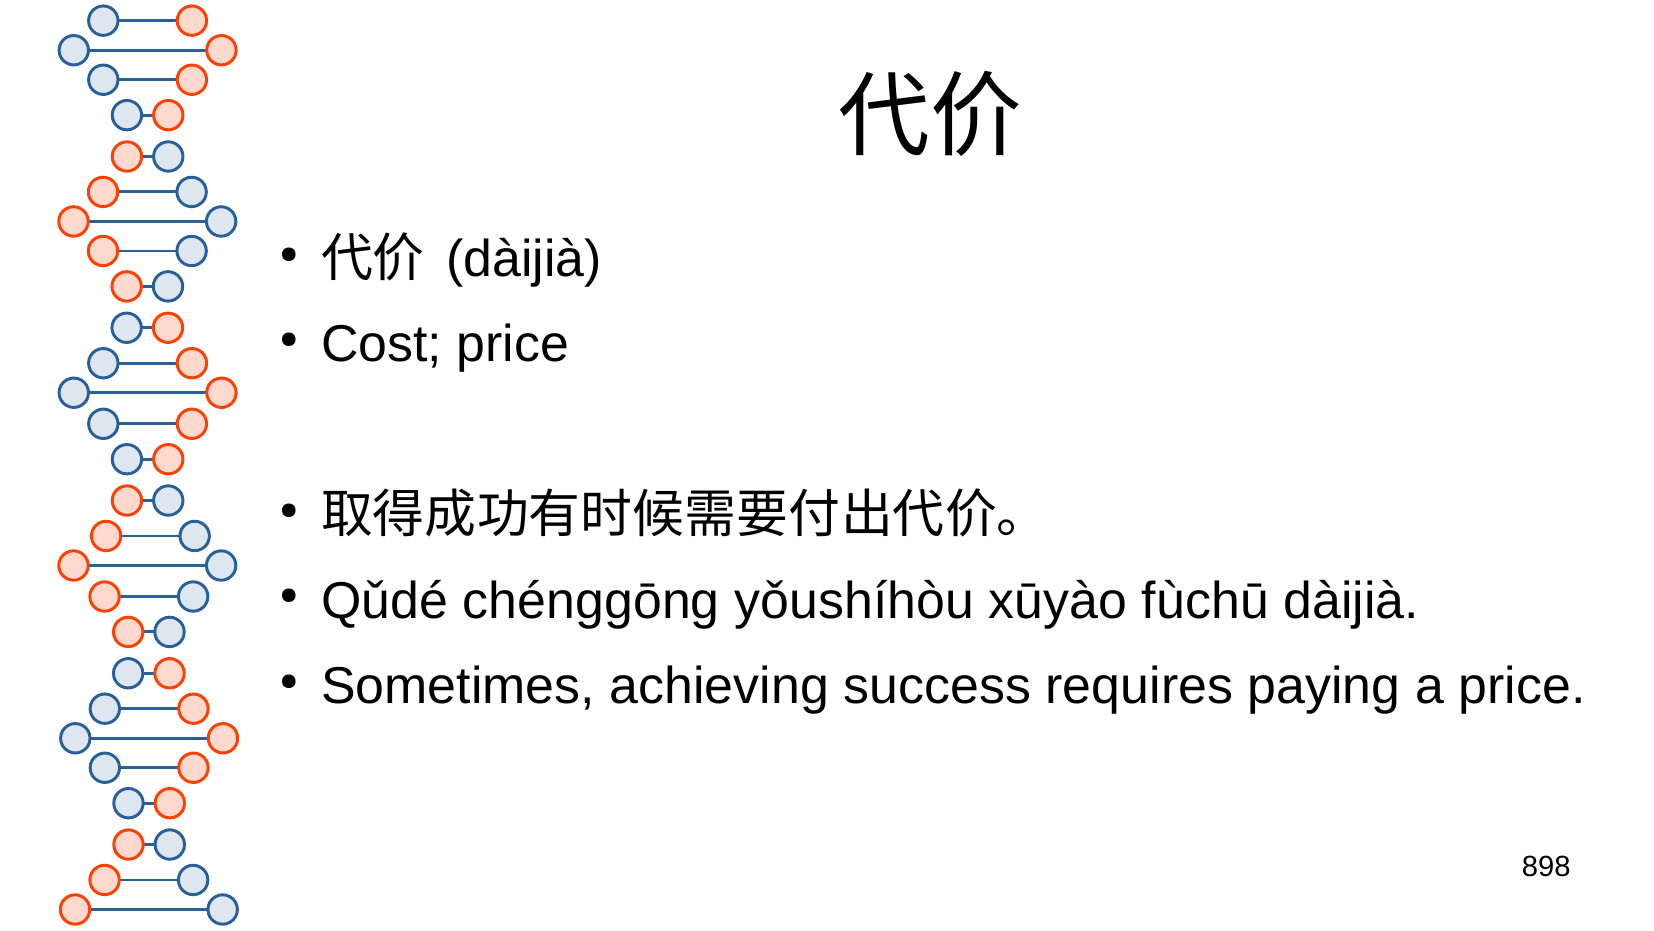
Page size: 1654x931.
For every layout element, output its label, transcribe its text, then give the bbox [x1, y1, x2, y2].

title 代价 [265, 35, 1595, 189]
list 代价 (dàijià) Cost; price 取得成功有时候需要付出代价。 Qǔdé chénggōng yǒushíhòu xūyào fùchū dàijià. Sometimes, achieving success requires paying a price. [265, 224, 1595, 764]
